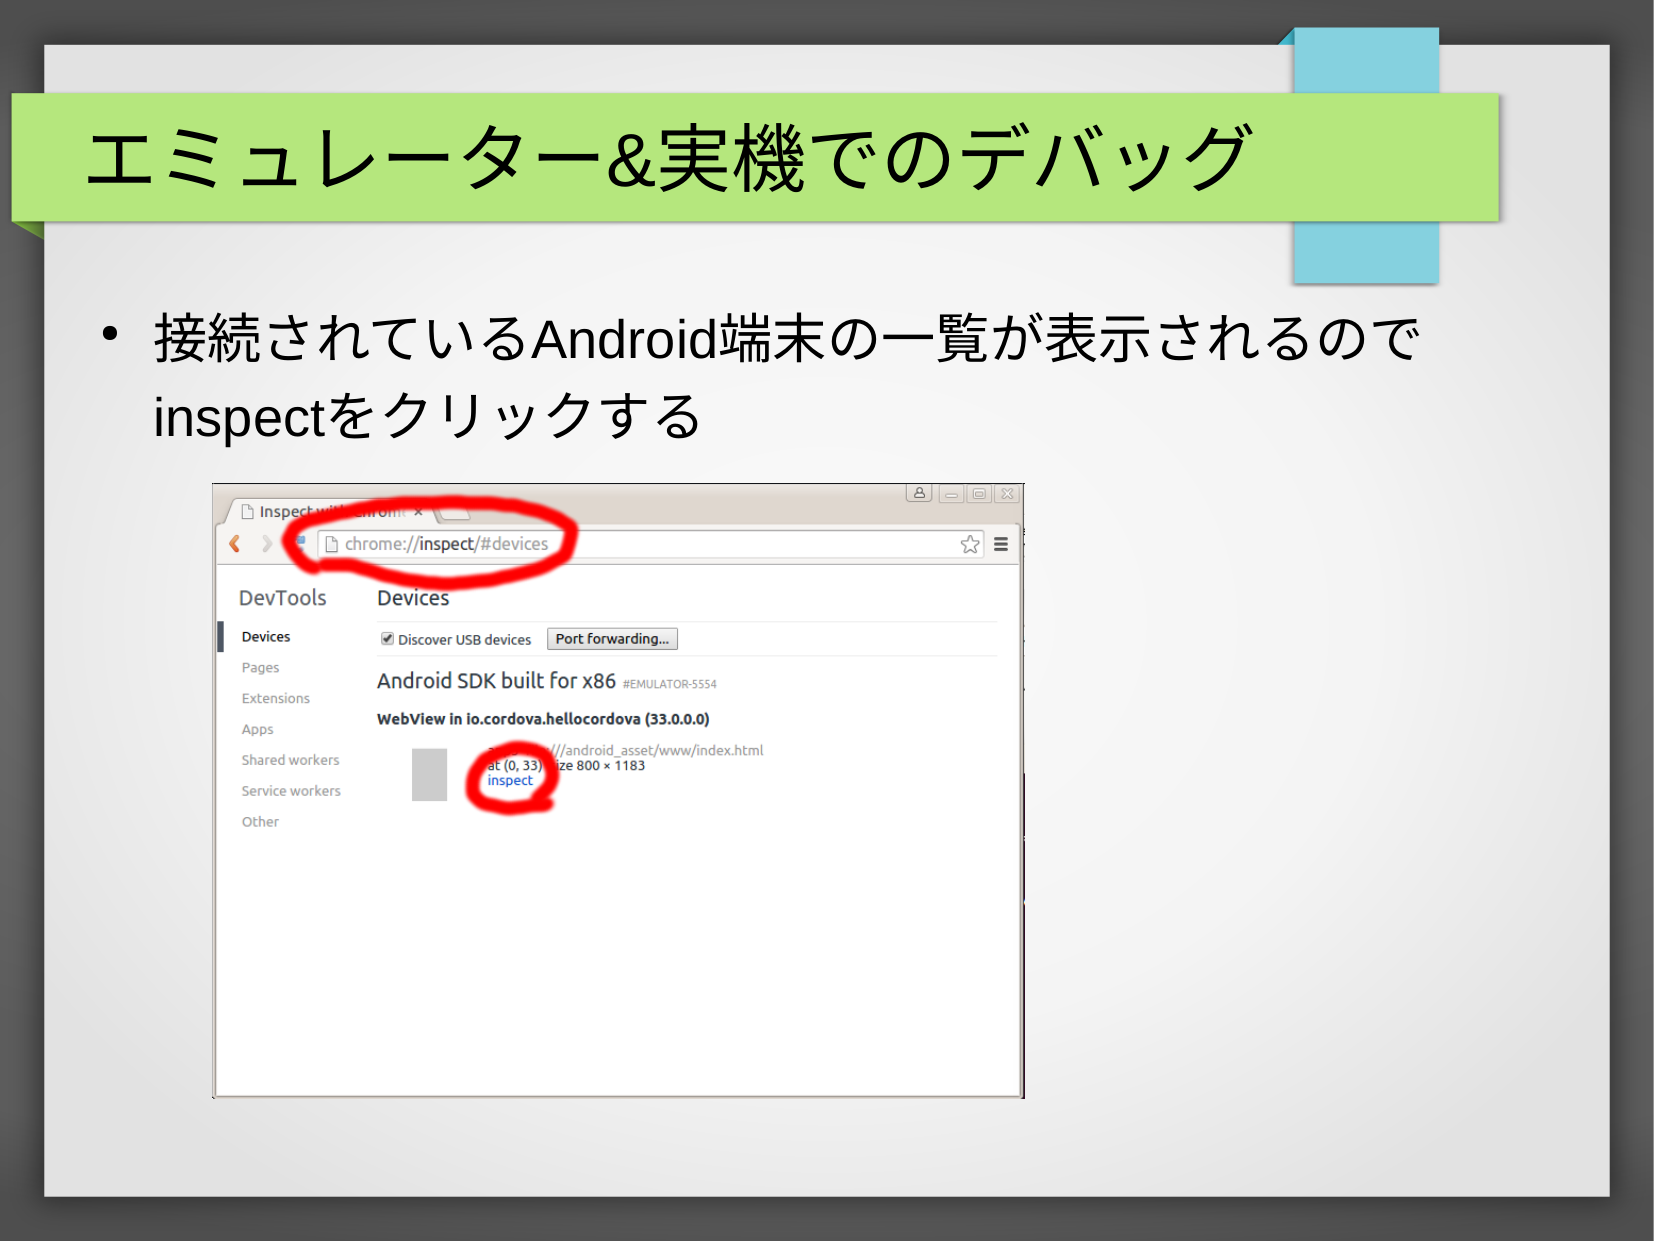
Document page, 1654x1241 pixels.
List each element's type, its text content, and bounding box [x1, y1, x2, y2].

title エミュレーター&実機でのデバッグ [82, 94, 1264, 213]
list 接続されているAndroid端末の一覧が表示されるのでinspectをクリックする [82, 295, 1571, 1015]
picture [0, 0, 1654, 1241]
